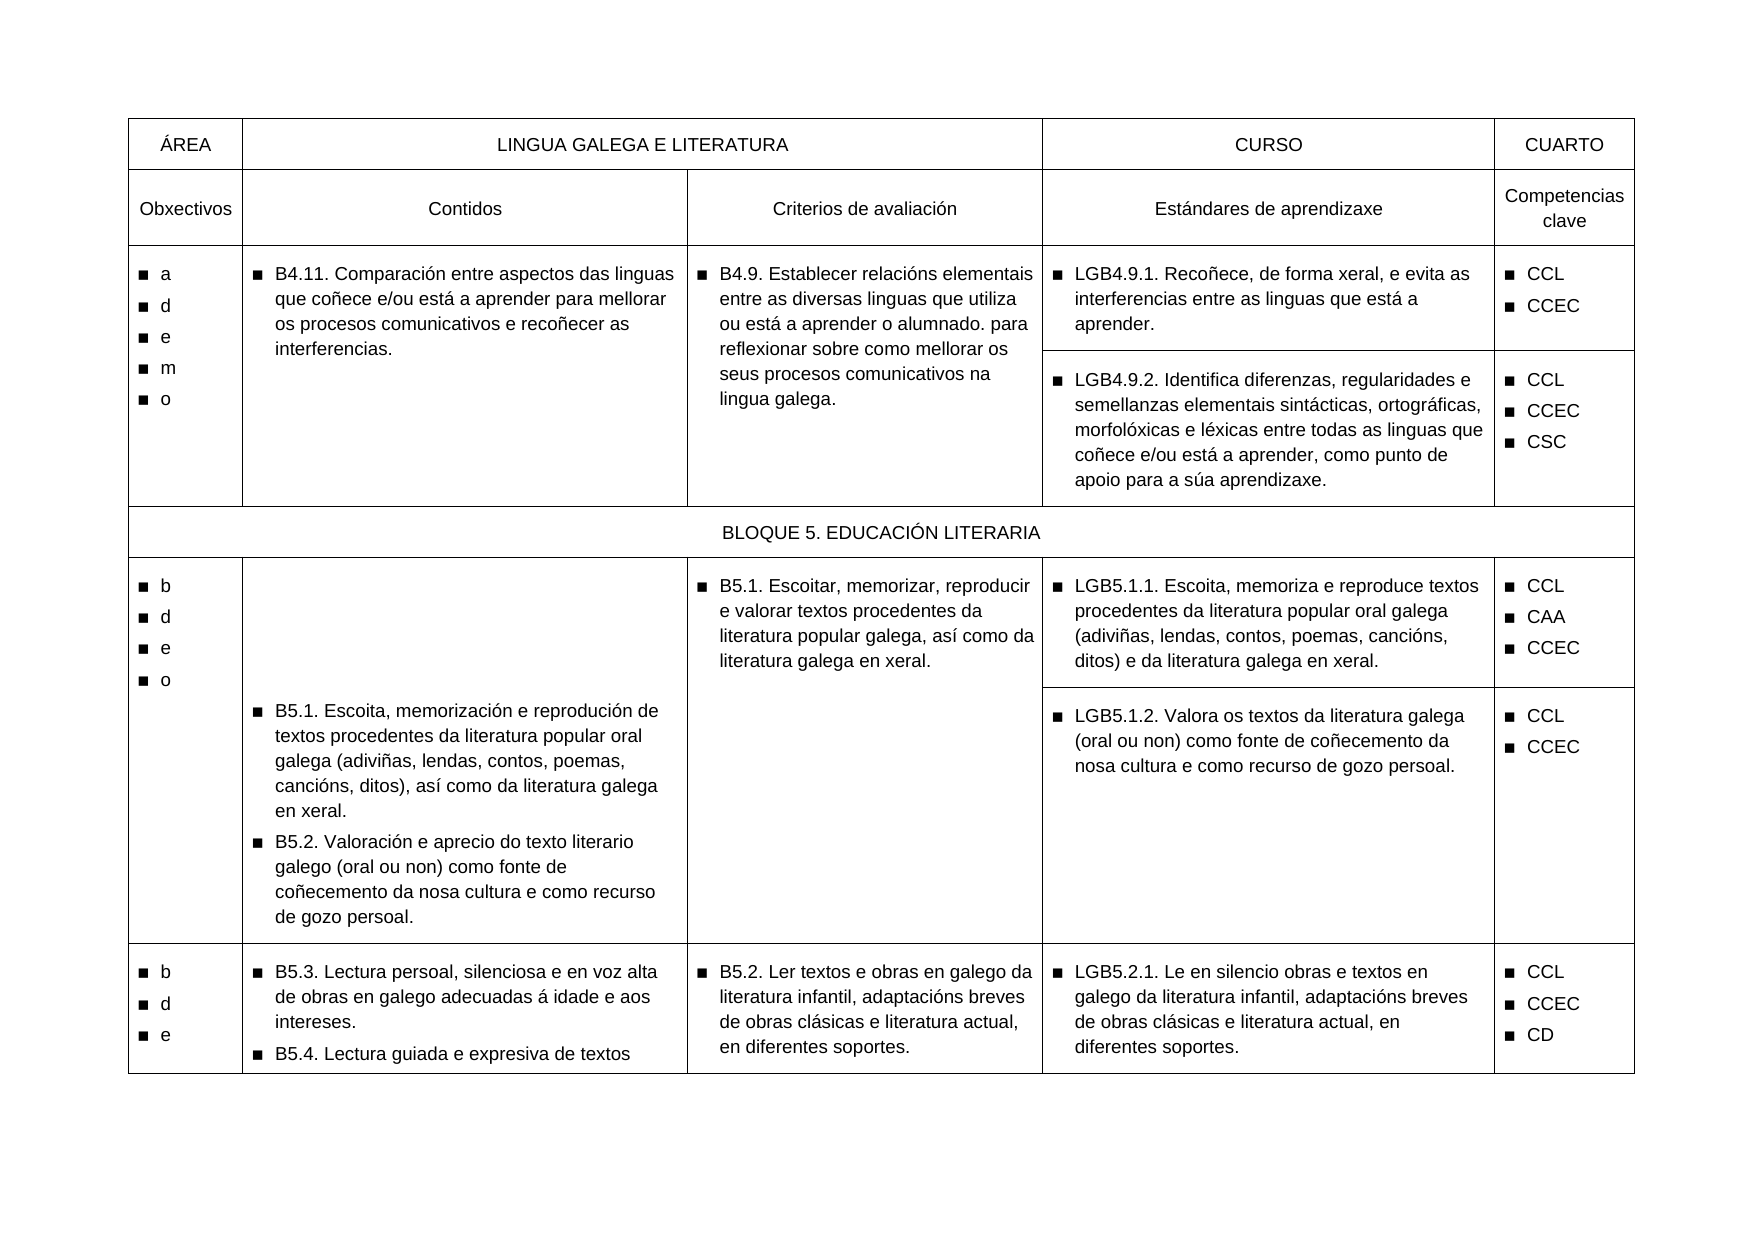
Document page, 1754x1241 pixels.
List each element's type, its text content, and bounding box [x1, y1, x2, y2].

table_cell LGB5.2.1. Le en silencio obras e textos en galego da literatura infantil, adaptacións breves de obras clásicas e literatura actual, en diferentes soportes. [1043, 944, 1494, 1073]
table_cell CCL CAA CCEC [1495, 558, 1634, 687]
table_cell LGB4.9.2. Identifica diferenzas, regularidades e semellanzas elementais sintácticas, ortográficas, morfolóxicas e léxicas entre todas as linguas que coñece e/ou está a aprender, como punto de apoio para a súa aprendizaxe. [1043, 351, 1494, 506]
table_cell B4.11. Comparación entre aspectos das linguas que coñece e/ou está a aprender para mellorar os procesos comunicativos e recoñecer as interferencias. [243, 246, 687, 506]
table_cell BLOQUE 5. EDUCACIÓN LITERARIA [129, 507, 1634, 557]
table_cell b d e o [129, 558, 242, 943]
table_cell Estándares de aprendizaxe [1043, 170, 1494, 245]
table_cell B5.1. Escoitar, memorizar, reproducir e valorar textos procedentes da literatura popular galega, así como da literatura galega en xeral. [688, 558, 1042, 943]
table_cell B5.2. Ler textos e obras en galego da literatura infantil, adaptacións breves de obras clásicas e literatura actual, en diferentes soportes. [688, 944, 1042, 1073]
table_cell Contidos [243, 170, 687, 245]
table_cell LGB5.1.1. Escoita, memoriza e reproduce textos procedentes da literatura popular oral galega (adiviñas, lendas, contos, poemas, cancións, ditos) e da literatura galega en xeral. [1043, 558, 1494, 687]
table_cell B5.1. Escoita, memorización e reprodución de textos procedentes da literatura popular oral galega (adiviñas, lendas, contos, poemas, cancións, ditos), así como da literatura galega en xeral. B5.2. Valoración e aprecio do texto literario galego (oral ou non) como fonte de coñecemento da nosa cultura e como recurso de gozo persoal. [243, 558, 687, 943]
table_cell B5.3. Lectura persoal, silenciosa e en voz alta de obras en galego adecuadas á idade e aos intereses. B5.4. Lectura guiada e expresiva de textos [243, 944, 687, 1073]
table_cell CCL CCEC [1495, 688, 1634, 943]
table_cell CCL CCEC CD [1495, 944, 1634, 1073]
table_cell LGB4.9.1. Recoñece, de forma xeral, e evita as interferencias entre as linguas que está a aprender. [1043, 246, 1494, 350]
table_cell b d e i [129, 944, 242, 1073]
table_cell Criterios de avaliación [688, 170, 1042, 245]
table_cell Competencias clave [1495, 170, 1634, 245]
table_cell a d e m o [129, 246, 242, 506]
table_cell CCL CCEC CSC [1495, 351, 1634, 506]
table_cell LGB5.1.2. Valora os textos da literatura galega (oral ou non) como fonte de coñecemento da nosa cultura e como recurso de gozo persoal. [1043, 688, 1494, 943]
table_header LINGUA GALEGA E LITERATURA [243, 119, 1042, 169]
table_cell Obxectivos [129, 170, 242, 245]
table_header CURSO [1043, 119, 1494, 169]
table_header ÁREA [129, 119, 242, 169]
table_cell B4.9. Establecer relacións elementais entre as diversas linguas que utiliza ou está a aprender o alumnado. para reflexionar sobre como mellorar os seus procesos comunicativos na lingua galega. [688, 246, 1042, 506]
table_cell CCL CCEC [1495, 246, 1634, 350]
table_header CUARTO [1495, 119, 1634, 169]
